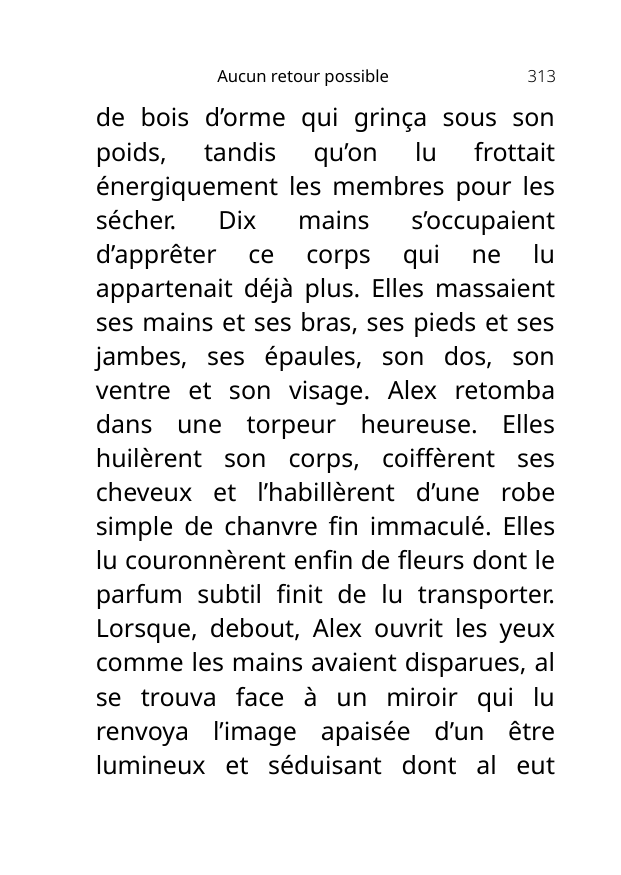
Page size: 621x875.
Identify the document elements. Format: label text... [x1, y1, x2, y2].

text de bois d’orme qui grinça sous son poids, tandis qu’on lu frottait énergiquement les membres pour les sécher. Dix mains s’occupaient d’apprêter ce corps qui ne lu appartenait déjà plus. Elles massaient ses mains et ses bras, ses pieds et ses jambes, ses épaules, son dos, son ventre et son visage. Alex retomba dans une torpeur heureuse. Elles huilèrent son corps, coiffèrent ses cheveux et l’habillèrent d’une robe simple de chanvre fin immaculé. Elles lu couronnèrent enfin de fleurs dont le parfum subtil finit de lu transporter. Lorsque, debout, Alex ouvrit les yeux comme les mains avaient disparues, al se trouva face à un miroir qui lu renvoya l’image apaisée d’un être lumineux et séduisant dont al eut [96, 100, 555, 781]
